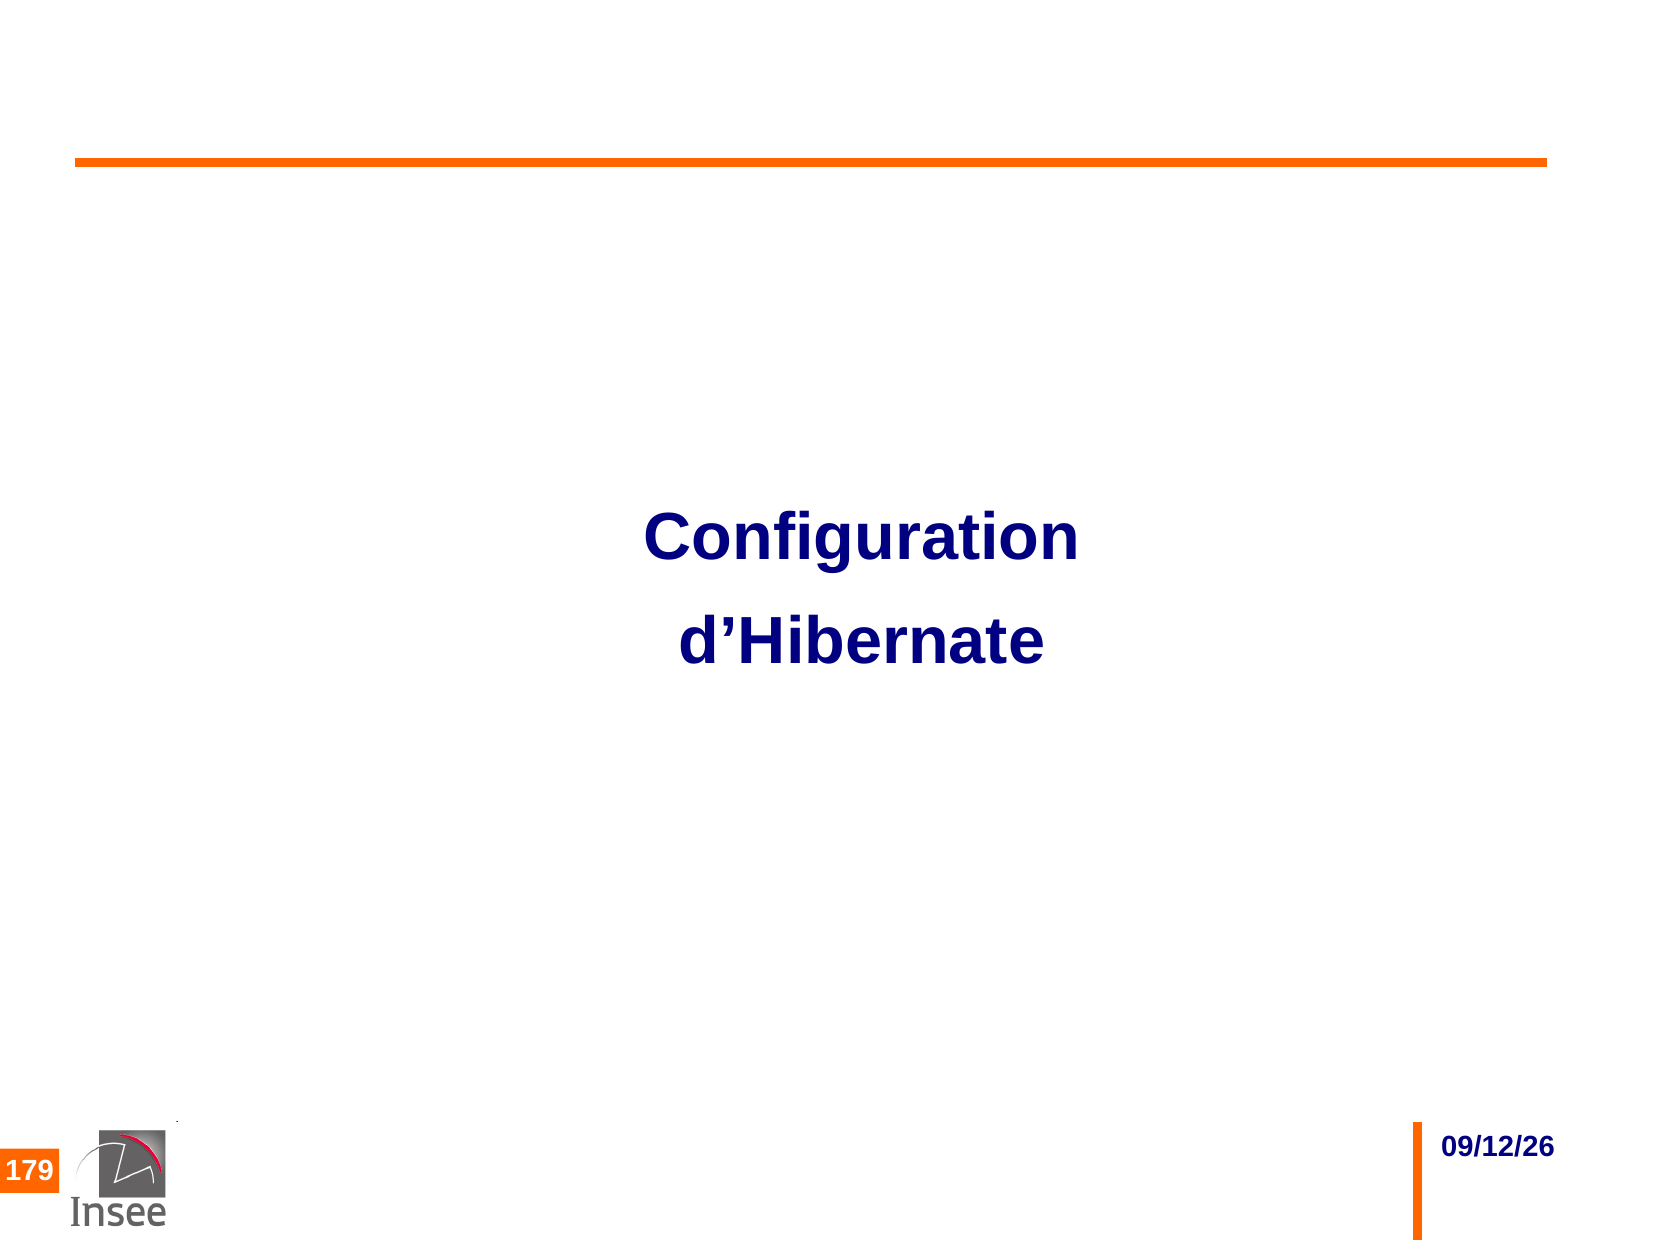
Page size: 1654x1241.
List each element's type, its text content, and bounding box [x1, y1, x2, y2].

picture [62, 1121, 178, 1241]
list Configuration d’Hibernate [82, 290, 1571, 1010]
